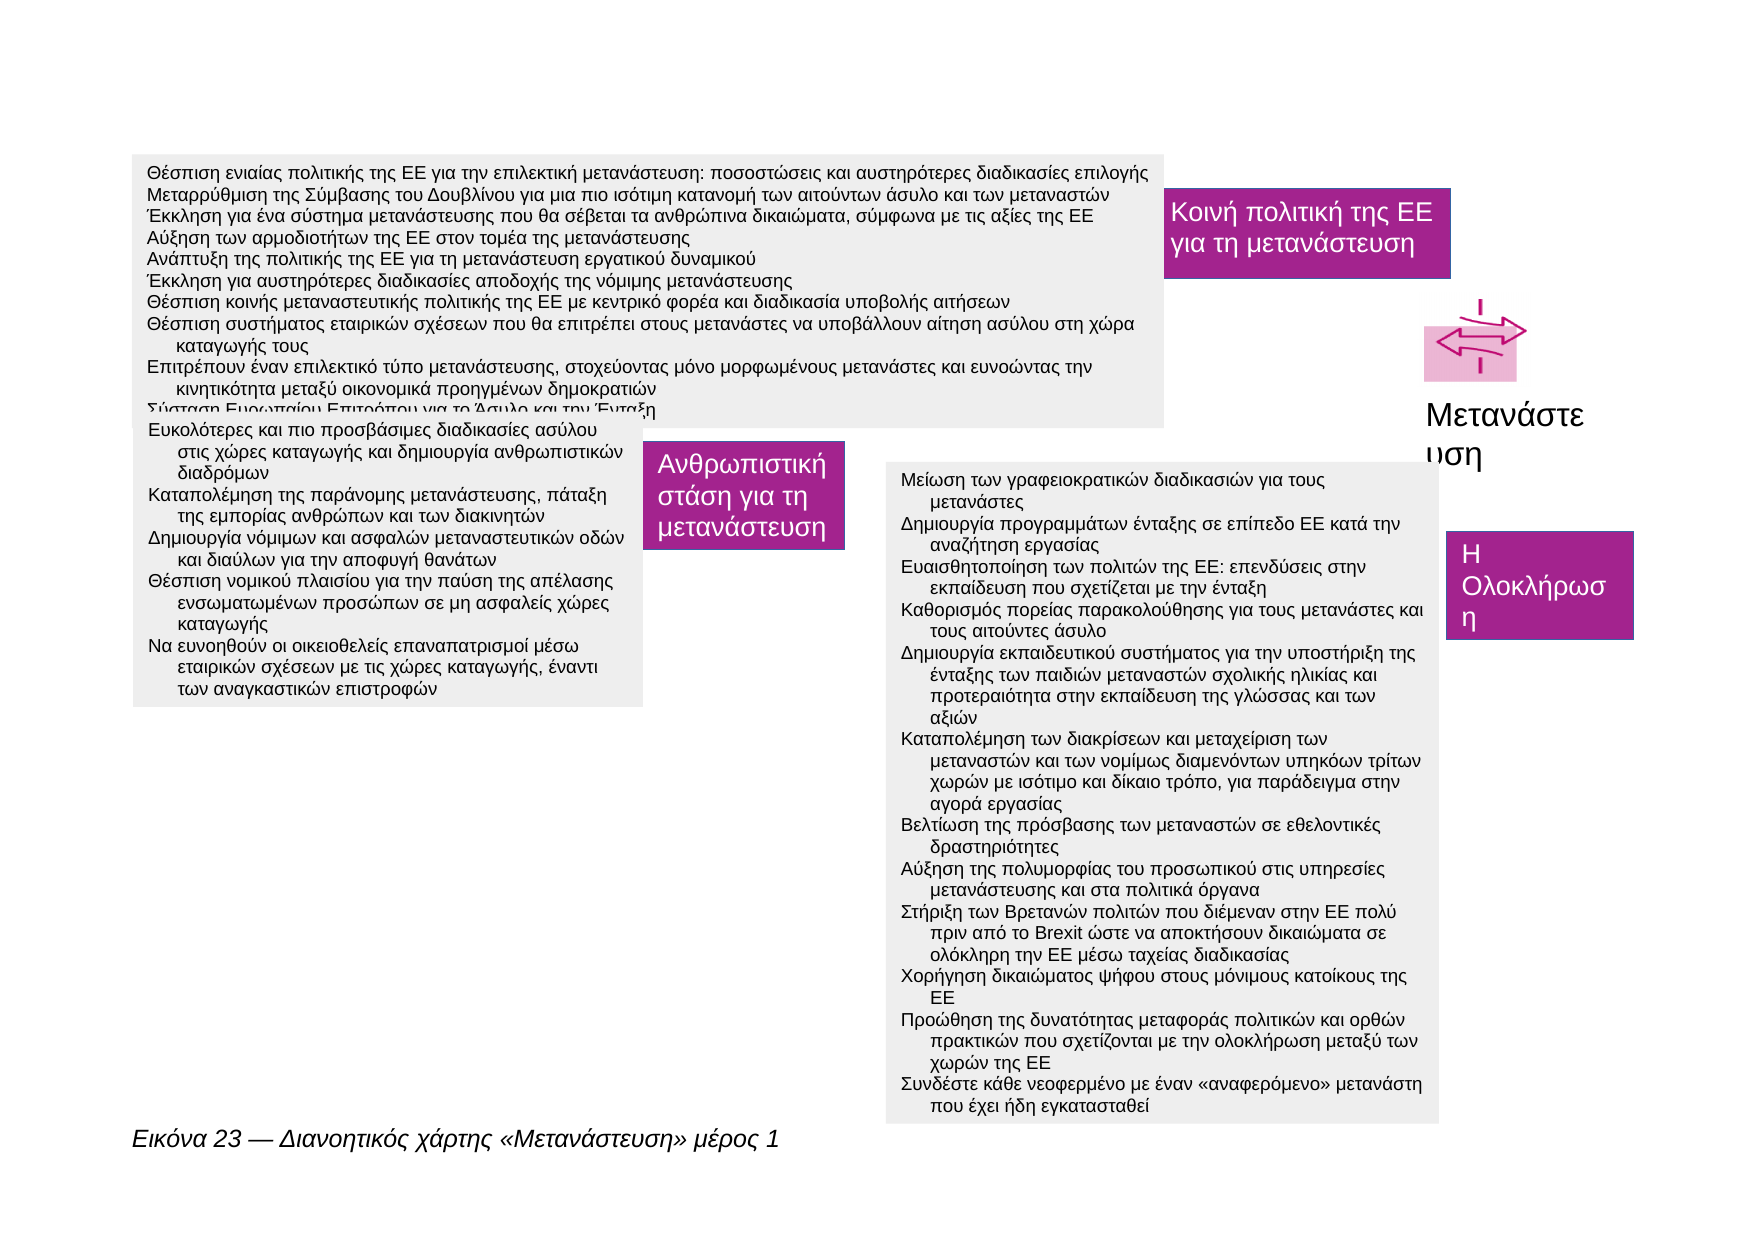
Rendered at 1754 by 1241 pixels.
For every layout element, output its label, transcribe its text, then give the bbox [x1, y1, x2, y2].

picture [1417, 292, 1531, 387]
text Εικόνα 23 — Διανοητικός χάρτης «Μετανάστευση» μέρος 1 [132, 167, 1633, 1152]
